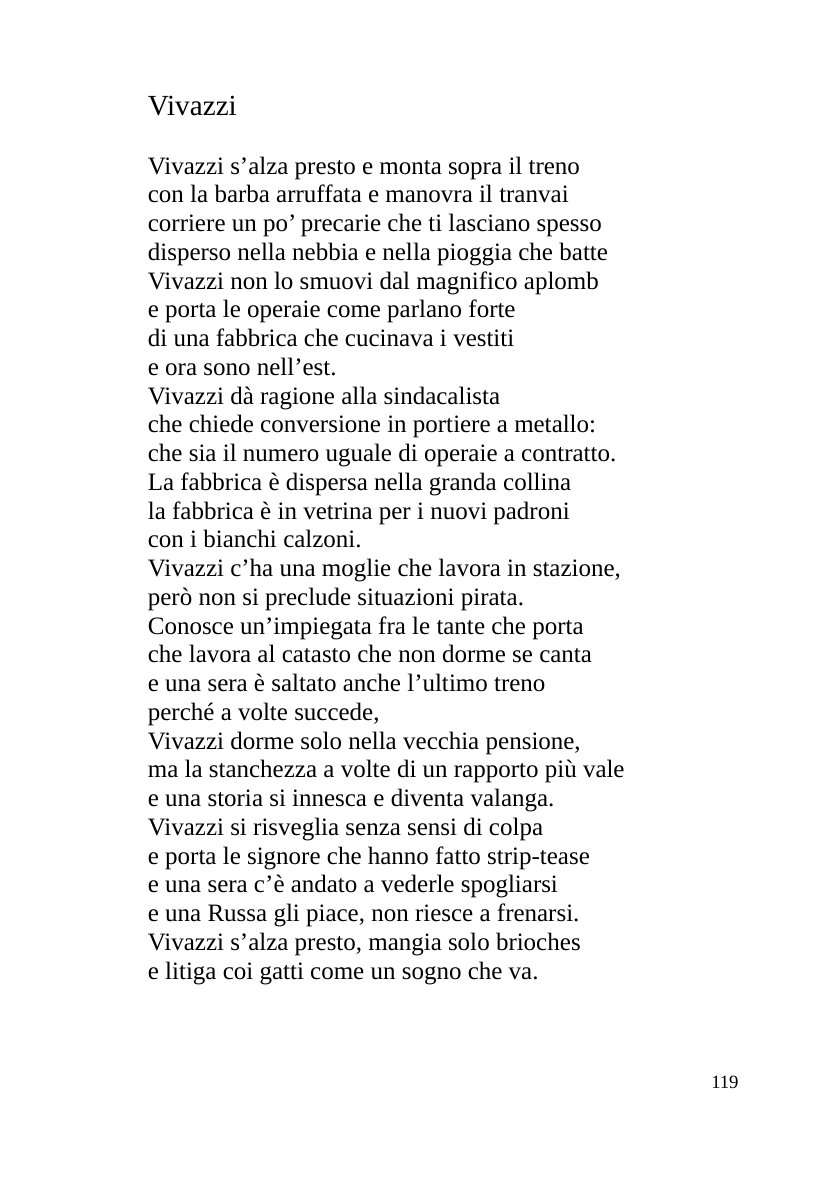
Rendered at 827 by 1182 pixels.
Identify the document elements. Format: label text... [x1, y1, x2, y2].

text di una fabbrica che cucinava i vestiti [148, 323, 738, 352]
text e porta le operaie come parlano forte [148, 294, 738, 323]
text perché a volte succede, [148, 697, 738, 726]
text Vivazzi dorme solo nella vecchia pensione, [148, 726, 738, 754]
text che sia il numero uguale di operaie a contratto. [148, 438, 738, 467]
text Vivazzi [148, 88, 738, 122]
text e una sera è saltato anche l’ultimo treno [148, 668, 738, 697]
text che chiede conversione in portiere a metallo: [148, 409, 738, 438]
text però non si preclude situazioni pirata. [148, 582, 738, 611]
text Conosce un’impiegata fra le tante che porta [148, 611, 738, 639]
text Vivazzi s’alza presto, mangia solo brioches [148, 927, 738, 956]
text Vivazzi dà ragione alla sindacalista [148, 381, 738, 409]
text ma la stanchezza a volte di un rapporto più vale [148, 754, 738, 783]
text e una sera c’è andato a vederle spogliarsi [148, 869, 738, 898]
text disperso nella nebbia e nella pioggia che batte [148, 237, 738, 266]
text la fabbrica è in vetrina per i nuovi padroni [148, 496, 738, 524]
text e porta le signore che hanno fatto strip-tease [148, 841, 738, 869]
text Vivazzi c’ha una moglie che lavora in stazione, [148, 553, 738, 582]
text che lavora al catasto che non dorme se canta [148, 639, 738, 668]
text Vivazzi non lo smuovi dal magnifico aplomb [148, 266, 738, 294]
text corriere un po’ precarie che ti lasciano spesso [148, 208, 738, 237]
text e una storia si innesca e diventa valanga. [148, 783, 738, 812]
text e una Russa gli piace, non riesce a frenarsi. [148, 898, 738, 927]
text e litiga coi gatti come un sogno che va. [148, 956, 738, 984]
text La fabbrica è dispersa nella granda collina [148, 467, 738, 496]
text con i bianchi calzoni. [148, 524, 738, 553]
text Vivazzi si risveglia senza sensi di colpa [148, 812, 738, 841]
text Vivazzi s’alza presto e monta sopra il treno [148, 151, 738, 179]
text con la barba arruffata e manovra il tranvai [148, 179, 738, 208]
text e ora sono nell’est. [148, 352, 738, 381]
